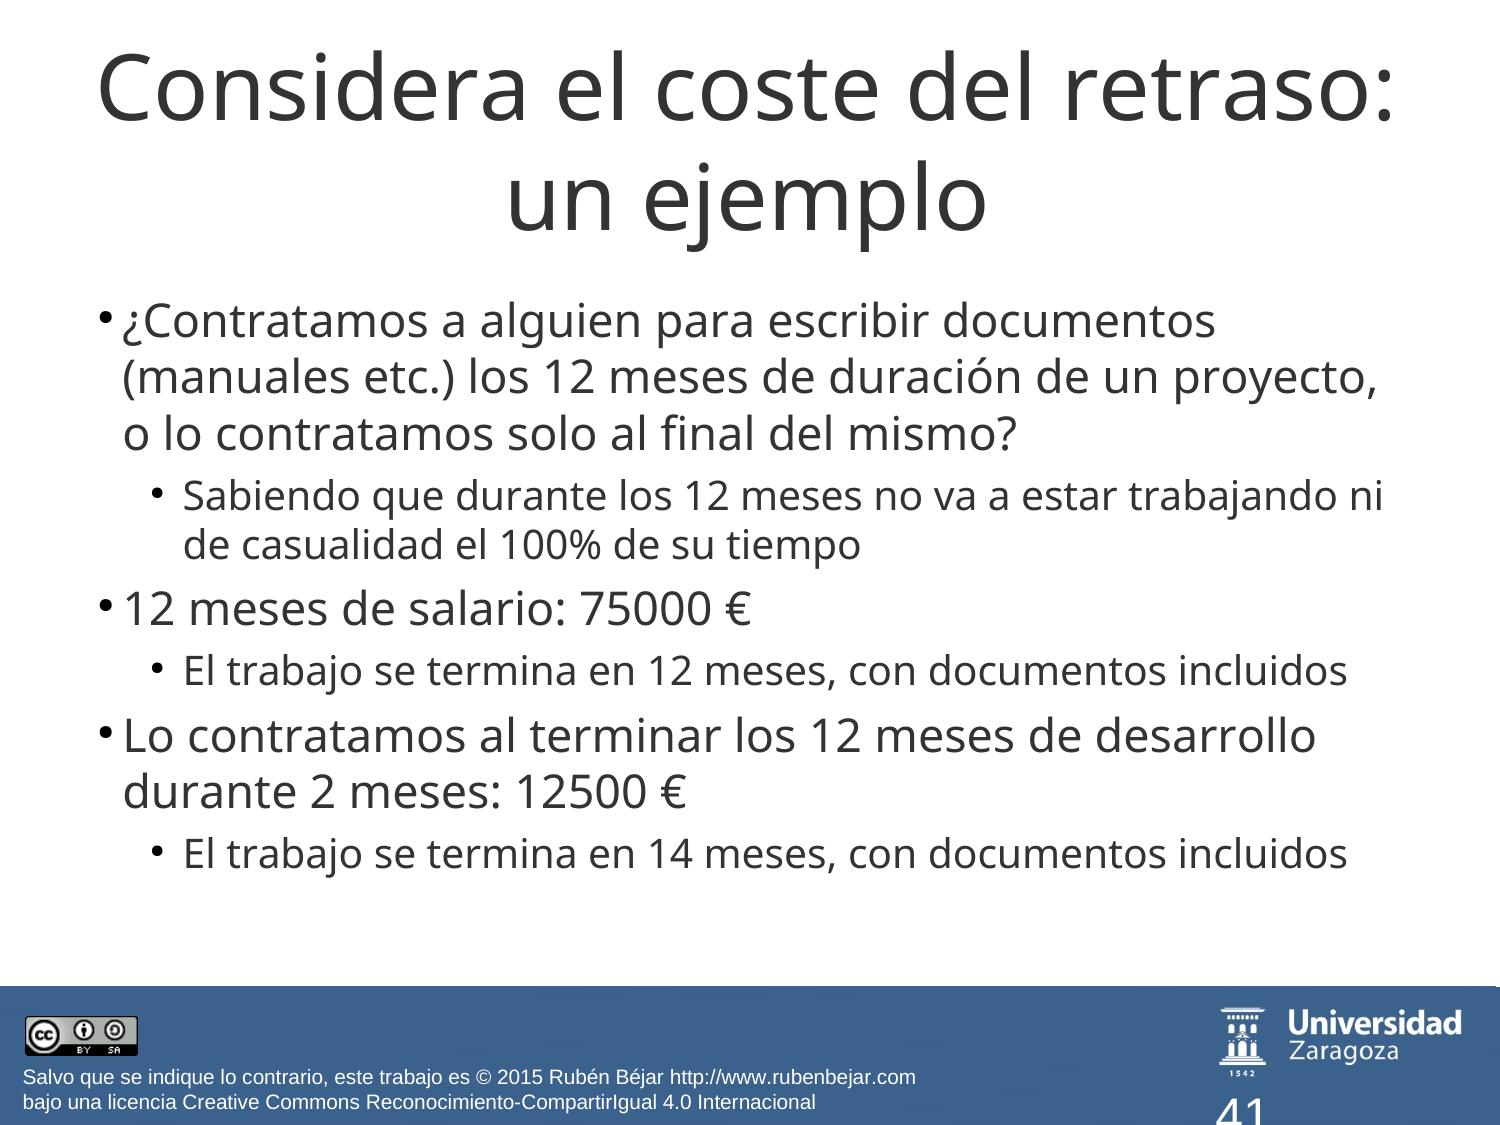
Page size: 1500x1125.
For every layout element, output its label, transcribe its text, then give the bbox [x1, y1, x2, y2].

title Considera el coste del retraso: un ejemplo [74, 20, 1420, 257]
list ¿Contratamos a alguien para escribir documentos (manuales etc.) los 12 meses de duración de un proyecto, o lo contratamos solo al final del mismo? Sabiendo que durante los 12 meses no va a estar trabajando ni de casualidad el 100% de su tiempo 12 meses de salario: 75000 € El trabajo se termina en 12 meses, con documentos incluidos Lo contratamos al terminar los 12 meses de desarrollo durante 2 meses: 12500 € El trabajo se termina en 14 meses, con documentos incluidos [82, 283, 1418, 957]
picture [1220, 1105, 1232, 1122]
picture [0, 986, 1500, 1125]
